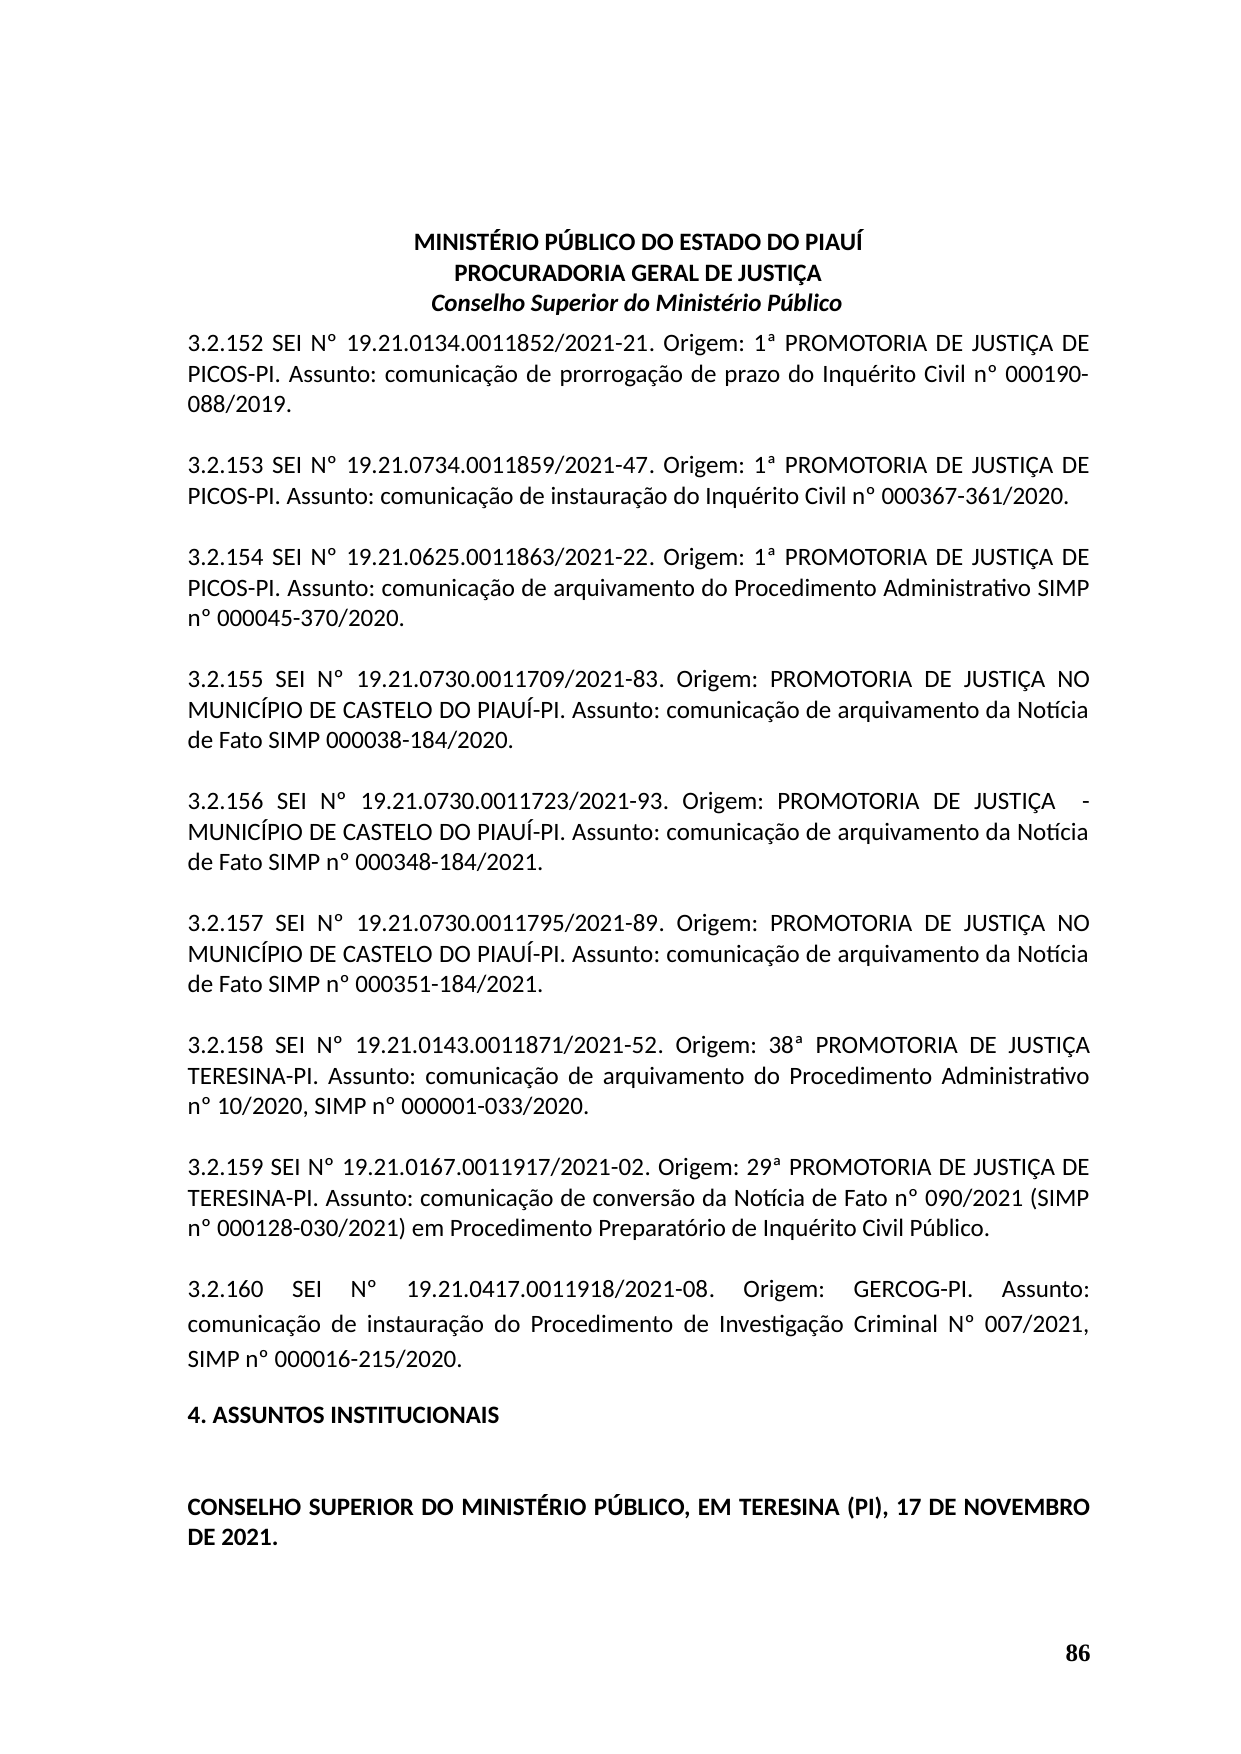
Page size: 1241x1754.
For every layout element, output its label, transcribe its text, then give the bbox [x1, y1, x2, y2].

text 3.2.153 SEI Nº 19.21.0734.0011859/2021-47. Origem: 1ª PROMOTORIA DE JUSTIÇA DE PICOS-PI. Assunto: comunicação de instauração do Inquérito Civil nº 000367-361/2020. [187, 449, 1090, 511]
text 3.2.159 SEI Nº 19.21.0167.0011917/2021-02. Origem: 29ª PROMOTORIA DE JUSTIÇA DE TERESINA-PI. Assunto: comunicação de conversão da Notícia de Fato nº 090/2021 (SIMP nº 000128-030/2021) em Procedimento Preparatório de Inquérito Civil Público. [187, 1152, 1090, 1243]
text 3.2.157 SEI Nº 19.21.0730.0011795/2021-89. Origem: PROMOTORIA DE JUSTIÇA NO MUNICÍPIO DE CASTELO DO PIAUÍ-PI. Assunto: comunicação de arquivamento da Notícia de Fato SIMP nº 000351-184/2021. [187, 907, 1090, 999]
text 3.2.154 SEI Nº 19.21.0625.0011863/2021-22. Origem: 1ª PROMOTORIA DE JUSTIÇA DE PICOS-PI. Assunto: comunicação de arquivamento do Procedimento Administrativo SIMP nº 000045-370/2020. [187, 541, 1090, 633]
text 3.2.156 SEI Nº 19.21.0730.0011723/2021-93. Origem: PROMOTORIA DE JUSTIÇA - MUNICÍPIO DE CASTELO DO PIAUÍ-PI. Assunto: comunicação de arquivamento da Notícia de Fato SIMP nº 000348-184/2021. [187, 785, 1090, 877]
text 3.2.158 SEI Nº 19.21.0143.0011871/2021-52. Origem: 38ª PROMOTORIA DE JUSTIÇA TERESINA-PI. Assunto: comunicação de arquivamento do Procedimento Administrativo nº 10/2020, SIMP nº 000001-033/2020. [187, 1029, 1090, 1121]
text 3.2.155 SEI Nº 19.21.0730.0011709/2021-83. Origem: PROMOTORIA DE JUSTIÇA NO MUNICÍPIO DE CASTELO DO PIAUÍ-PI. Assunto: comunicação de arquivamento da Notícia de Fato SIMP 000038-184/2020. [187, 663, 1090, 755]
text CONSELHO SUPERIOR DO MINISTÉRIO PÚBLICO, EM TERESINA (PI), 17 DE NOVEMBRO DE 2021. [187, 1491, 1090, 1552]
text 3.2.160 SEI Nº 19.21.0417.0011918/2021-08. Origem: GERCOG-PI. Assunto: comunicação de instauração do Procedimento de Investigação Criminal Nº 007/2021, SIMP nº 000016-215/2020. [187, 1274, 1090, 1374]
text 3.2.152 SEI Nº 19.21.0134.0011852/2021-21. Origem: 1ª PROMOTORIA DE JUSTIÇA DE PICOS-PI. Assunto: comunicação de prorrogação de prazo do Inquérito Civil nº 000190-088/2019. [187, 327, 1090, 419]
text 4. ASSUNTOS INSTITUCIONAIS [187, 1399, 1090, 1430]
